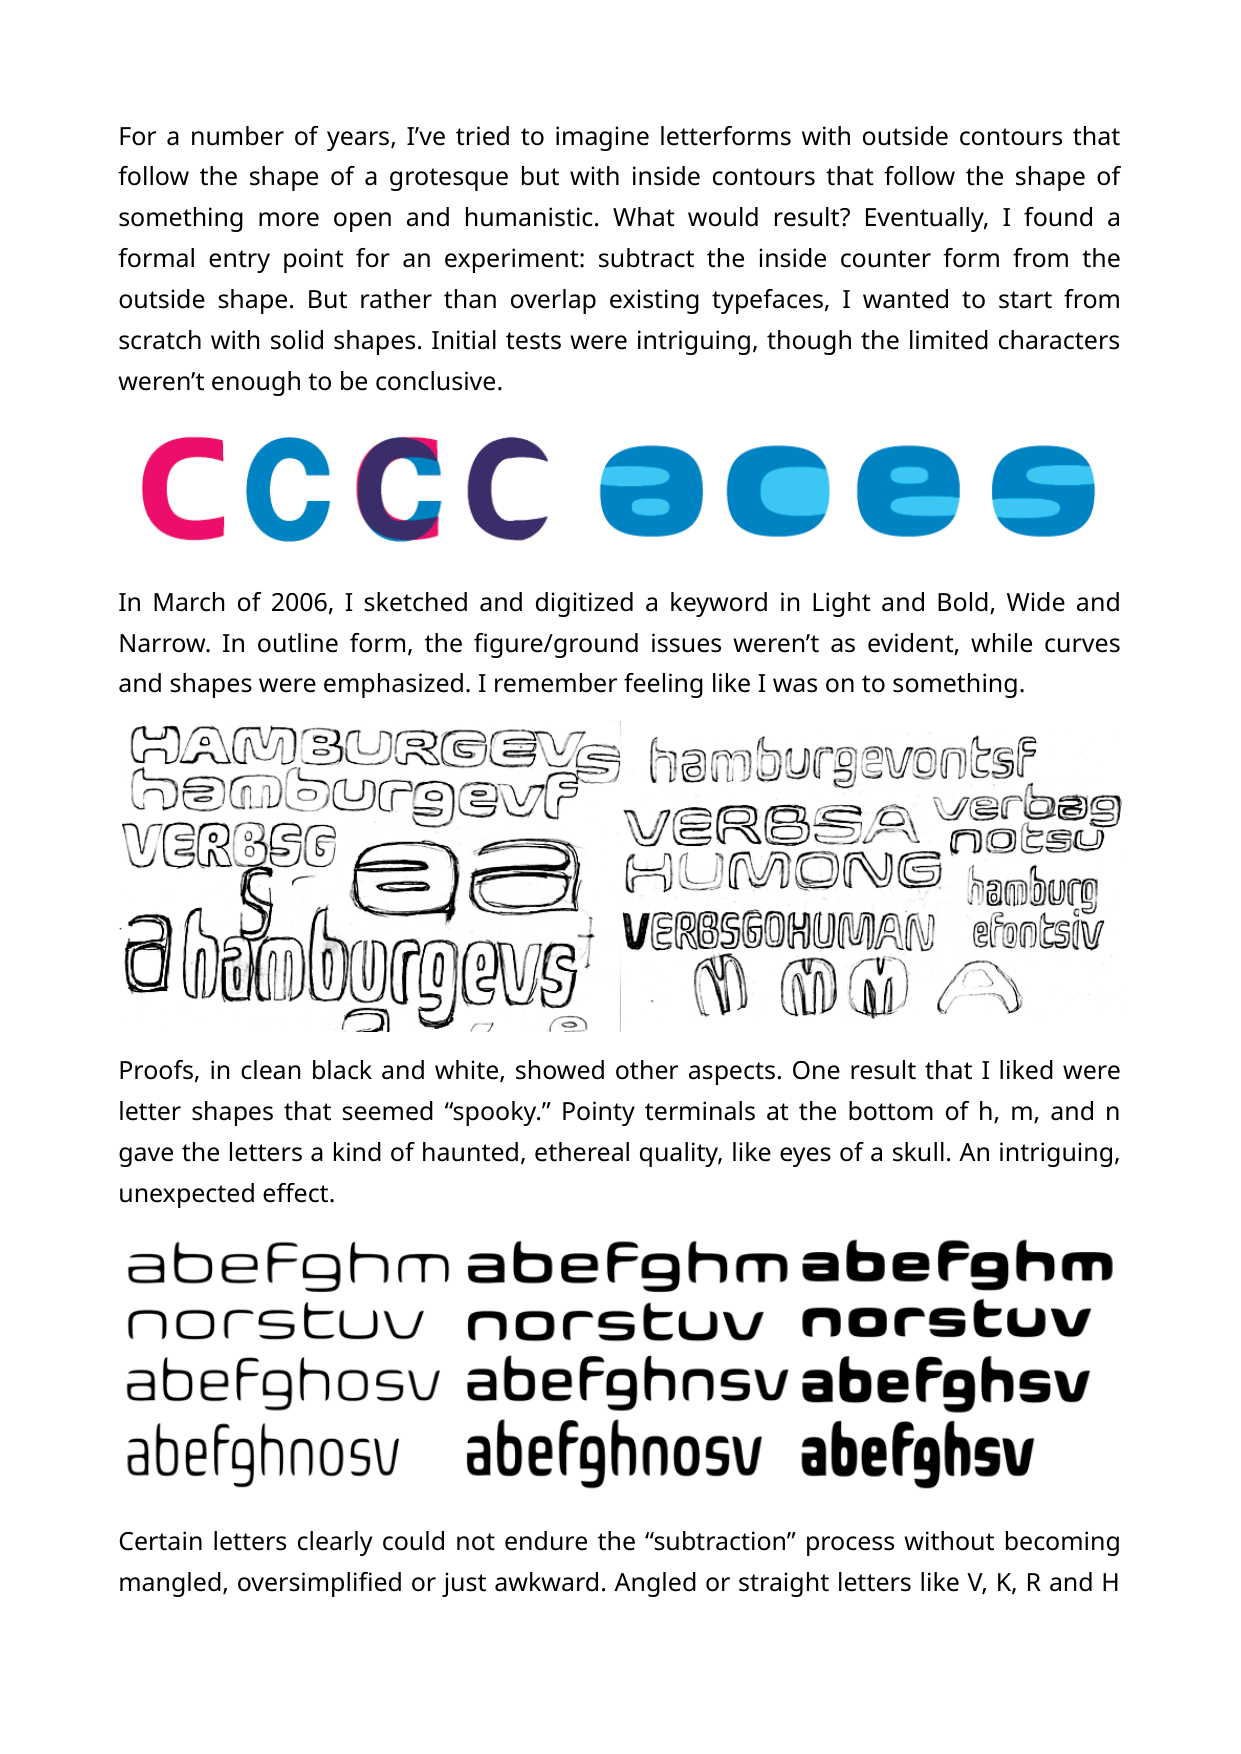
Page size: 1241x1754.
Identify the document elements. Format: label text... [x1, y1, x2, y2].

text In March of 2006, I sketched and digitized a keyword in Light and Bold, Wide and Narrow. In outline form, the figure/ground issues weren’t as evident, while curves and shapes were emphasized. I remember feeling like I was on to something. [118, 584, 1122, 700]
picture [118, 1230, 1121, 1503]
text Proofs, in clean black and white, showed other aspects. One result that I liked were letter shapes that seemed “spooky.” Pointy terminals at the bottom of h, m, and n gave the letters a kind of haunted, ethereal quality, like eyes of a skull. An intriguing, unexpected effect. [118, 1053, 1122, 1209]
text For a number of years, I’ve tried to imagine letterforms with outside contours that follow the shape of a grotesque but with inside contours that follow the shape of something more open and humanistic. What would result? Eventually, I found a formal entry point for an experiment: subtract the inside counter form from the outside shape. But rather than overlap existing typefaces, I wanted to start from scratch with solid shapes. Initial tests were intriguing, though the limited characters weren’t enough to be conclusive. [118, 118, 1122, 397]
text Certain letters clearly could not endure the “subtraction” process without becoming mangled, oversimplified or just awkward. Angled or straight letters like V, K, R and H [118, 1524, 1122, 1598]
picture [118, 418, 1117, 564]
picture [118, 721, 1124, 1032]
